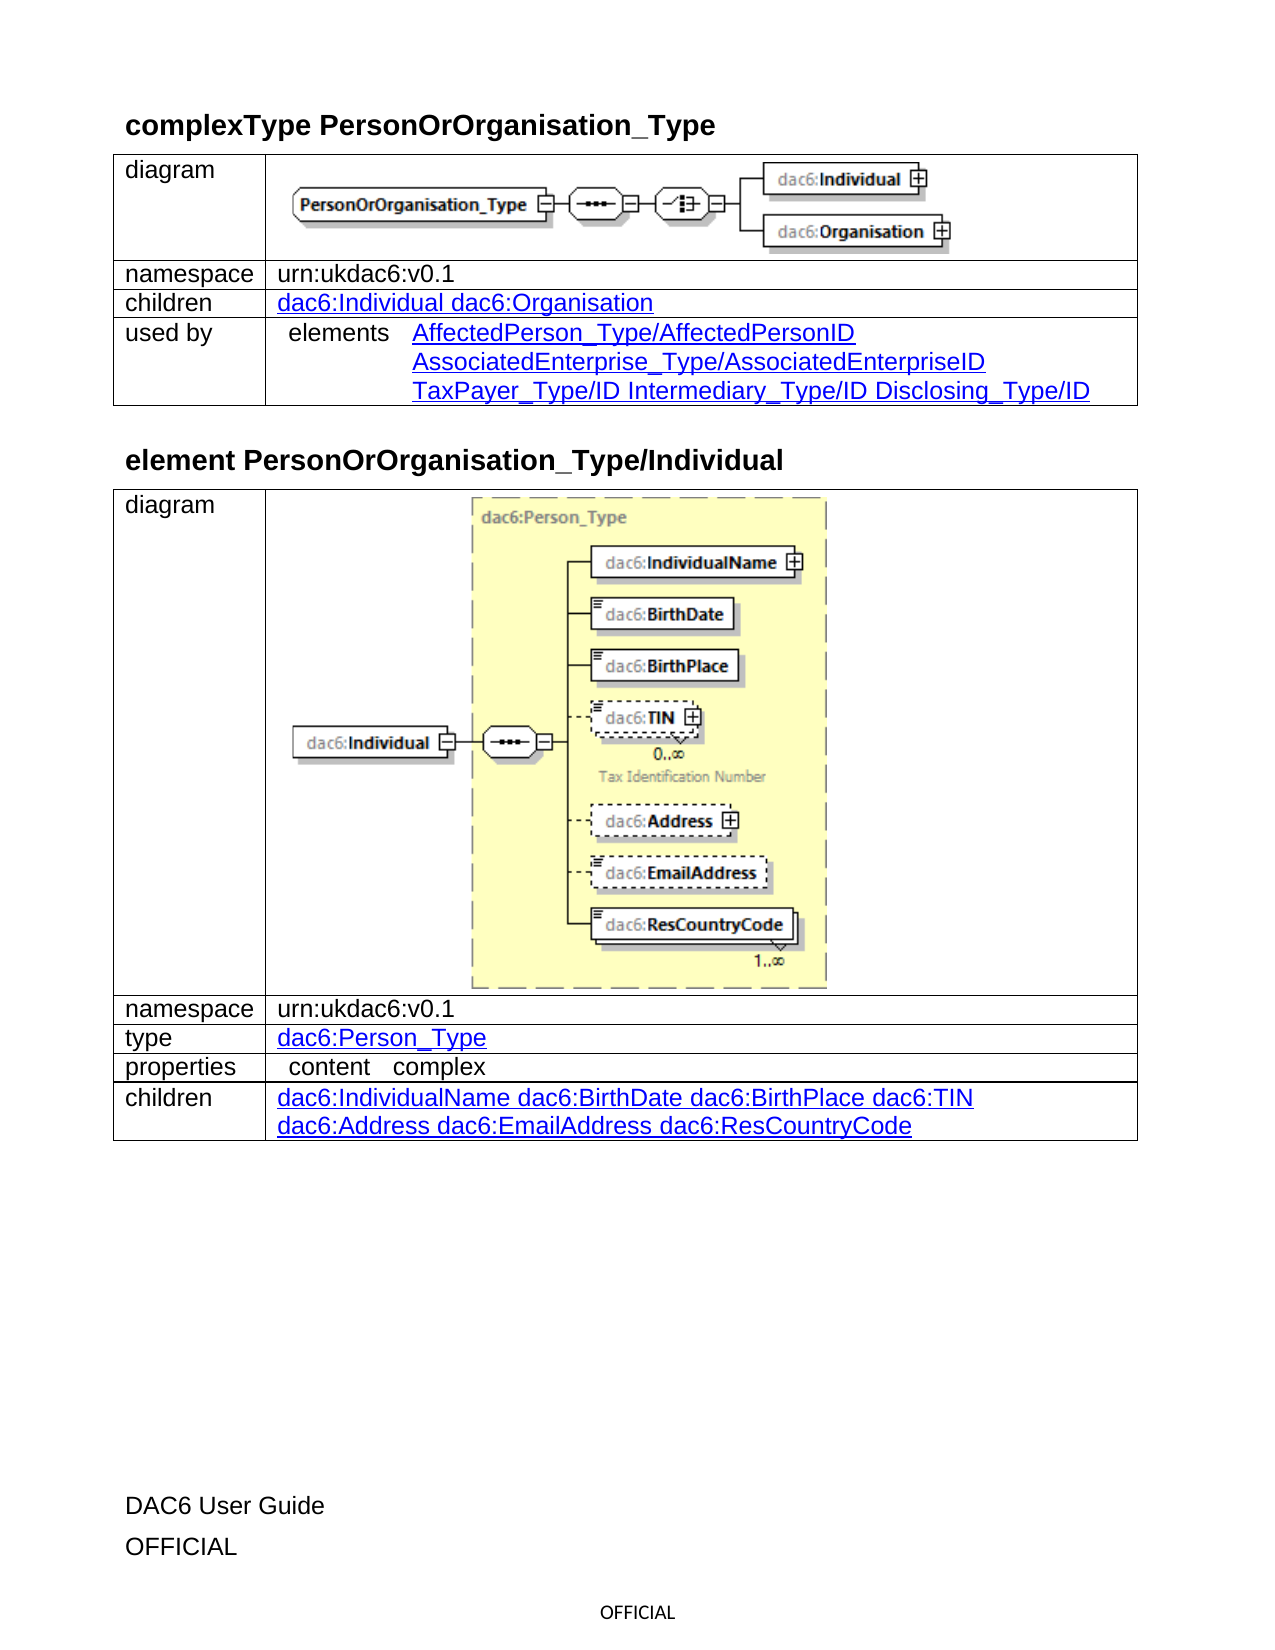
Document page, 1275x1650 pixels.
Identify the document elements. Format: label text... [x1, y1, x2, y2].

table_cell used by [114, 318, 265, 404]
table_cell dac6:IndividualName dac6:BirthDate dac6:BirthPlace dac6:TIN dac6:Address dac6:EmailAddress dac6:ResCountryCode [266, 1083, 1137, 1140]
table_cell urn:ukdac6:v0.1 [266, 261, 1137, 289]
subtitle complexType PersonOrOrganisation_Type [125, 108, 1164, 141]
subtitle element PersonOrOrganisation_Type/Individual [125, 443, 1164, 477]
table_cell type [114, 1025, 265, 1053]
table_header diagram [114, 155, 265, 260]
table_header [266, 155, 1137, 260]
table_cell namespace [114, 996, 265, 1024]
table_cell children [114, 290, 265, 317]
table_cell dac6:Person_Type [266, 1025, 1137, 1053]
table_cell content complex [266, 1054, 1137, 1081]
table_cell children [114, 1083, 265, 1140]
table_header diagram [114, 490, 265, 995]
table_cell dac6:Individual dac6:Organisation [266, 290, 1137, 317]
table_cell namespace [114, 261, 265, 289]
table_cell urn:ukdac6:v0.1 [266, 996, 1137, 1024]
table_cell properties [114, 1054, 265, 1081]
table_cell elements AffectedPerson_Type/AffectedPersonID AssociatedEnterprise_Type/AssociatedEnterpriseID TaxPayer_Type/ID Intermediary_Type/ID Disclosing_Type/ID [266, 318, 1137, 404]
table_header [266, 490, 1137, 995]
